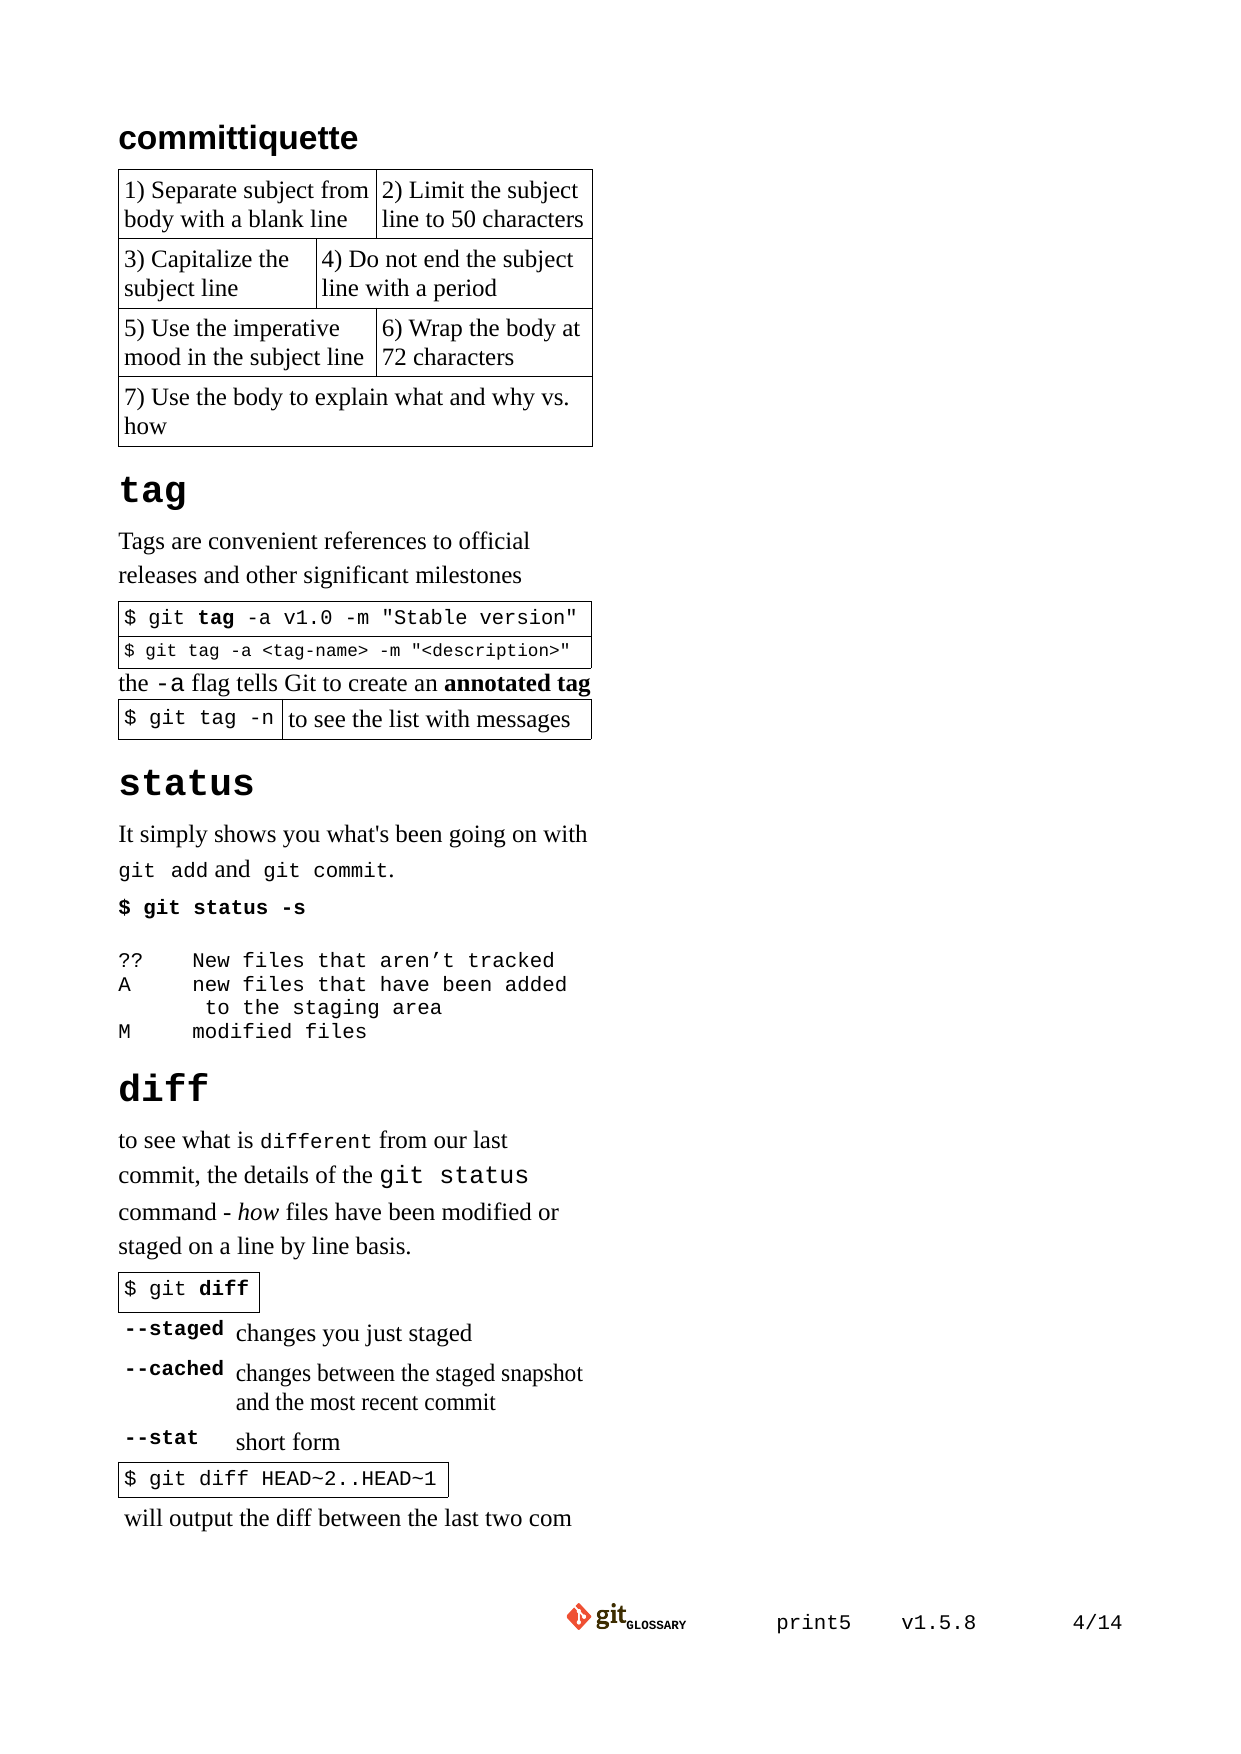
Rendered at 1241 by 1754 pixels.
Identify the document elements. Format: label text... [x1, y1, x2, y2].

table_cell --cached [118, 1353, 230, 1421]
table_header $ git tag -a v1.0 -m "Stable version" [119, 602, 591, 636]
table_cell --staged [118, 1313, 230, 1352]
table_cell 7) Use the body to explain what and why vs. how [119, 377, 592, 446]
table_header [260, 1272, 591, 1312]
text M modified files [118, 1021, 591, 1045]
text Tags are convenient references to official releases and other significant milestones [118, 526, 591, 589]
table_cell will output the diff between the last two com [118, 1497, 591, 1537]
table_header $ git tag -n [119, 700, 282, 739]
subtitle status [118, 764, 591, 807]
table_cell [449, 1462, 591, 1497]
table_cell short form [230, 1421, 591, 1462]
table_cell 5) Use the imperative mood in the subject line [119, 309, 376, 376]
table_cell $ git tag -a <tag-name> -m "<description>" [119, 637, 591, 668]
subtitle tag [118, 471, 591, 513]
text It simply shows you what's been going on with git add and git commit. [118, 819, 591, 885]
table_header 2) Limit the subject line to 50 characters [377, 170, 592, 238]
subtitle diff [118, 1070, 591, 1113]
text the -a flag tells Git to create an annotated tag [118, 669, 591, 699]
picture [566, 1603, 627, 1630]
table_header $ git diff [119, 1273, 259, 1312]
table_cell changes you just staged [230, 1312, 591, 1352]
table_cell changes between the staged snapshot and the most recent commit [230, 1353, 591, 1421]
text A new files that have been added to the staging area [118, 974, 591, 1021]
text to see what is different from our last commit, the details of the git status command - how files have been modified or staged on a line by line basis. [118, 1125, 591, 1260]
table_cell 6) Wrap the body at 72 characters [377, 309, 592, 376]
table_cell 3) Capitalize the subject line [119, 239, 316, 307]
table_cell $ git diff HEAD~2..HEAD~1 [119, 1463, 448, 1497]
subtitle committiquette [118, 118, 591, 157]
table_header to see the list with messages [283, 700, 591, 739]
table_cell 4) Do not end the subject line with a period [317, 239, 592, 307]
text ?? New files that aren’t tracked [118, 950, 591, 974]
table_cell --stat [118, 1421, 230, 1462]
text $ git status -s [118, 897, 591, 921]
table_header 1) Separate subject from body with a blank line [119, 170, 376, 238]
